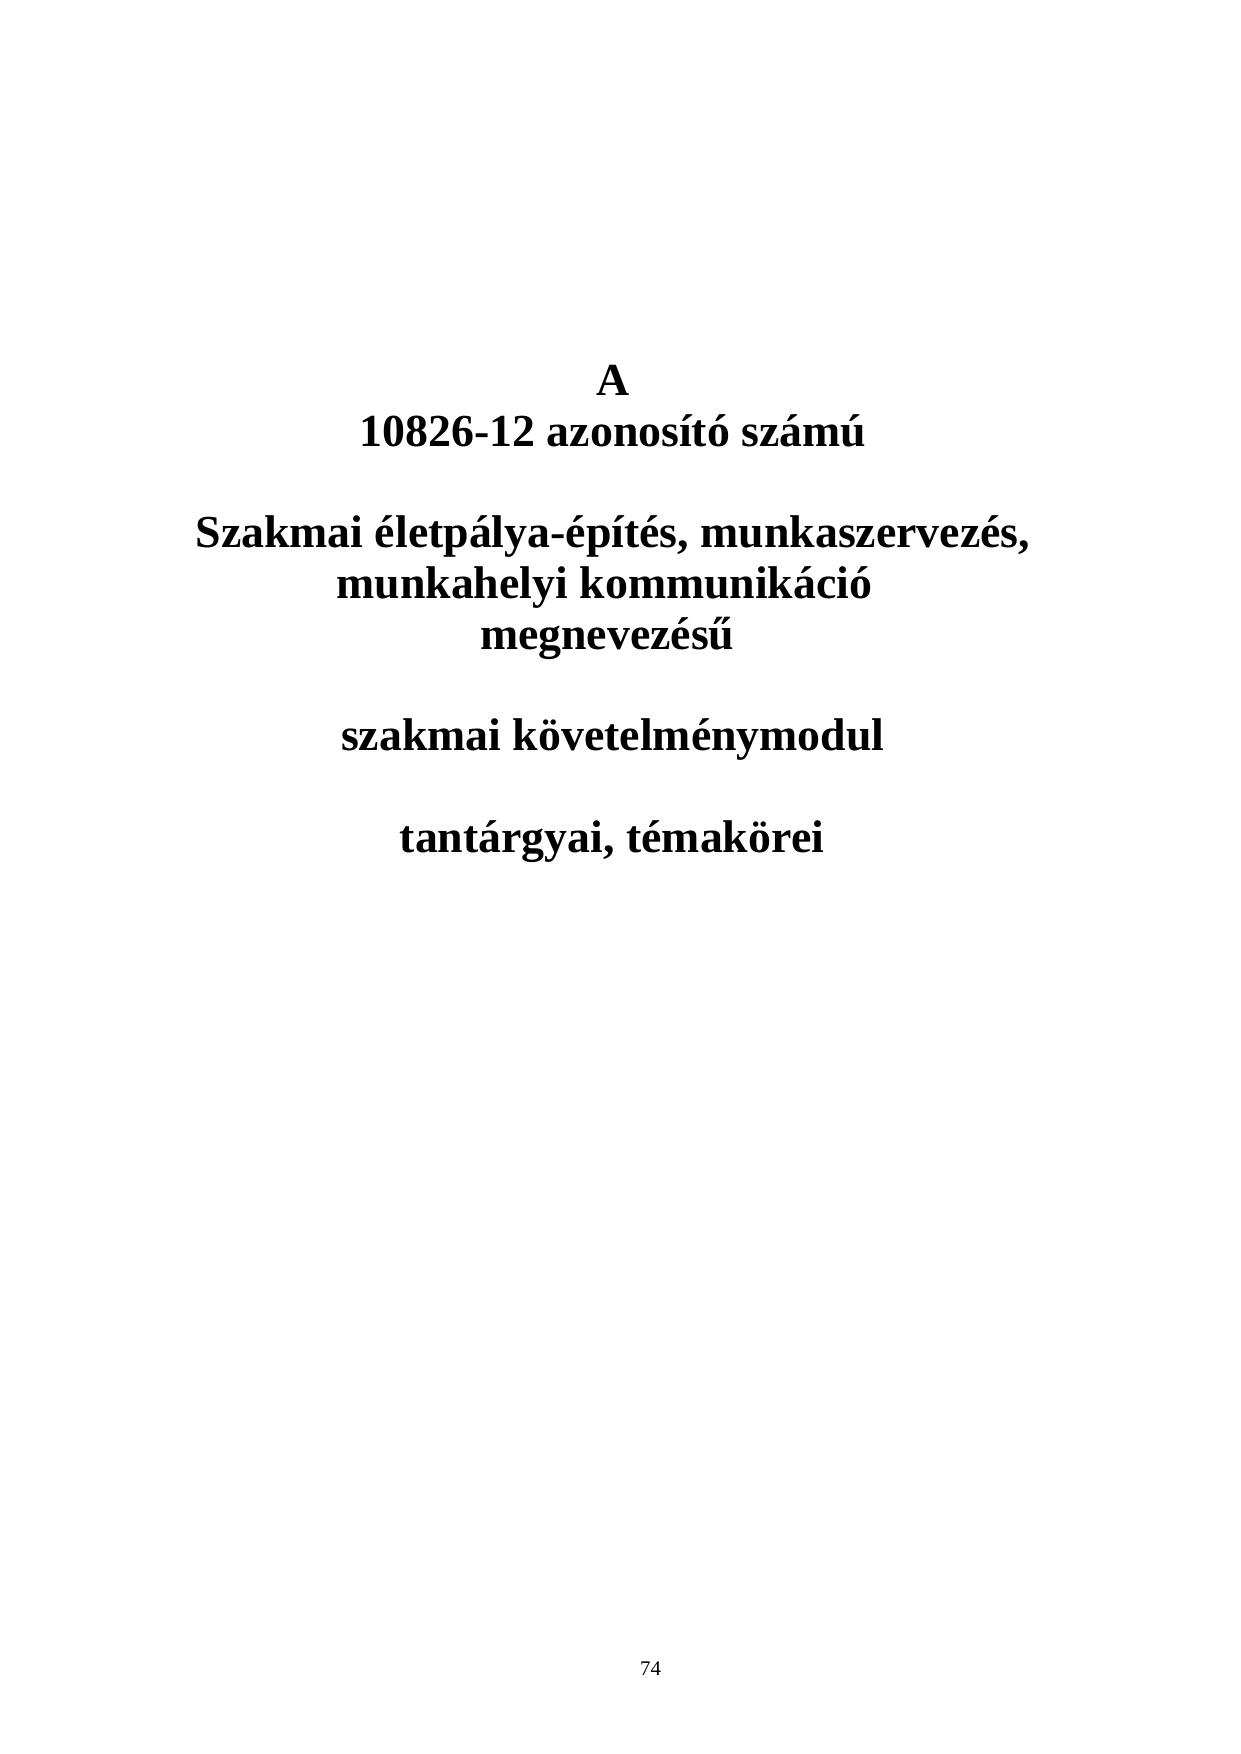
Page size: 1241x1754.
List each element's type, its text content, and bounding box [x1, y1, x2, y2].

text tantárgyai, témakörei [131, 811, 1093, 862]
text szakmai követelménymodul [133, 710, 1093, 761]
text Szakmai életpálya-építés, munkaszervezés, munkahelyi kommunikáció [133, 507, 1093, 608]
text megnevezésű [133, 608, 1093, 659]
text A [133, 355, 1093, 406]
text 10826-12 azonosító számú [133, 406, 1093, 456]
